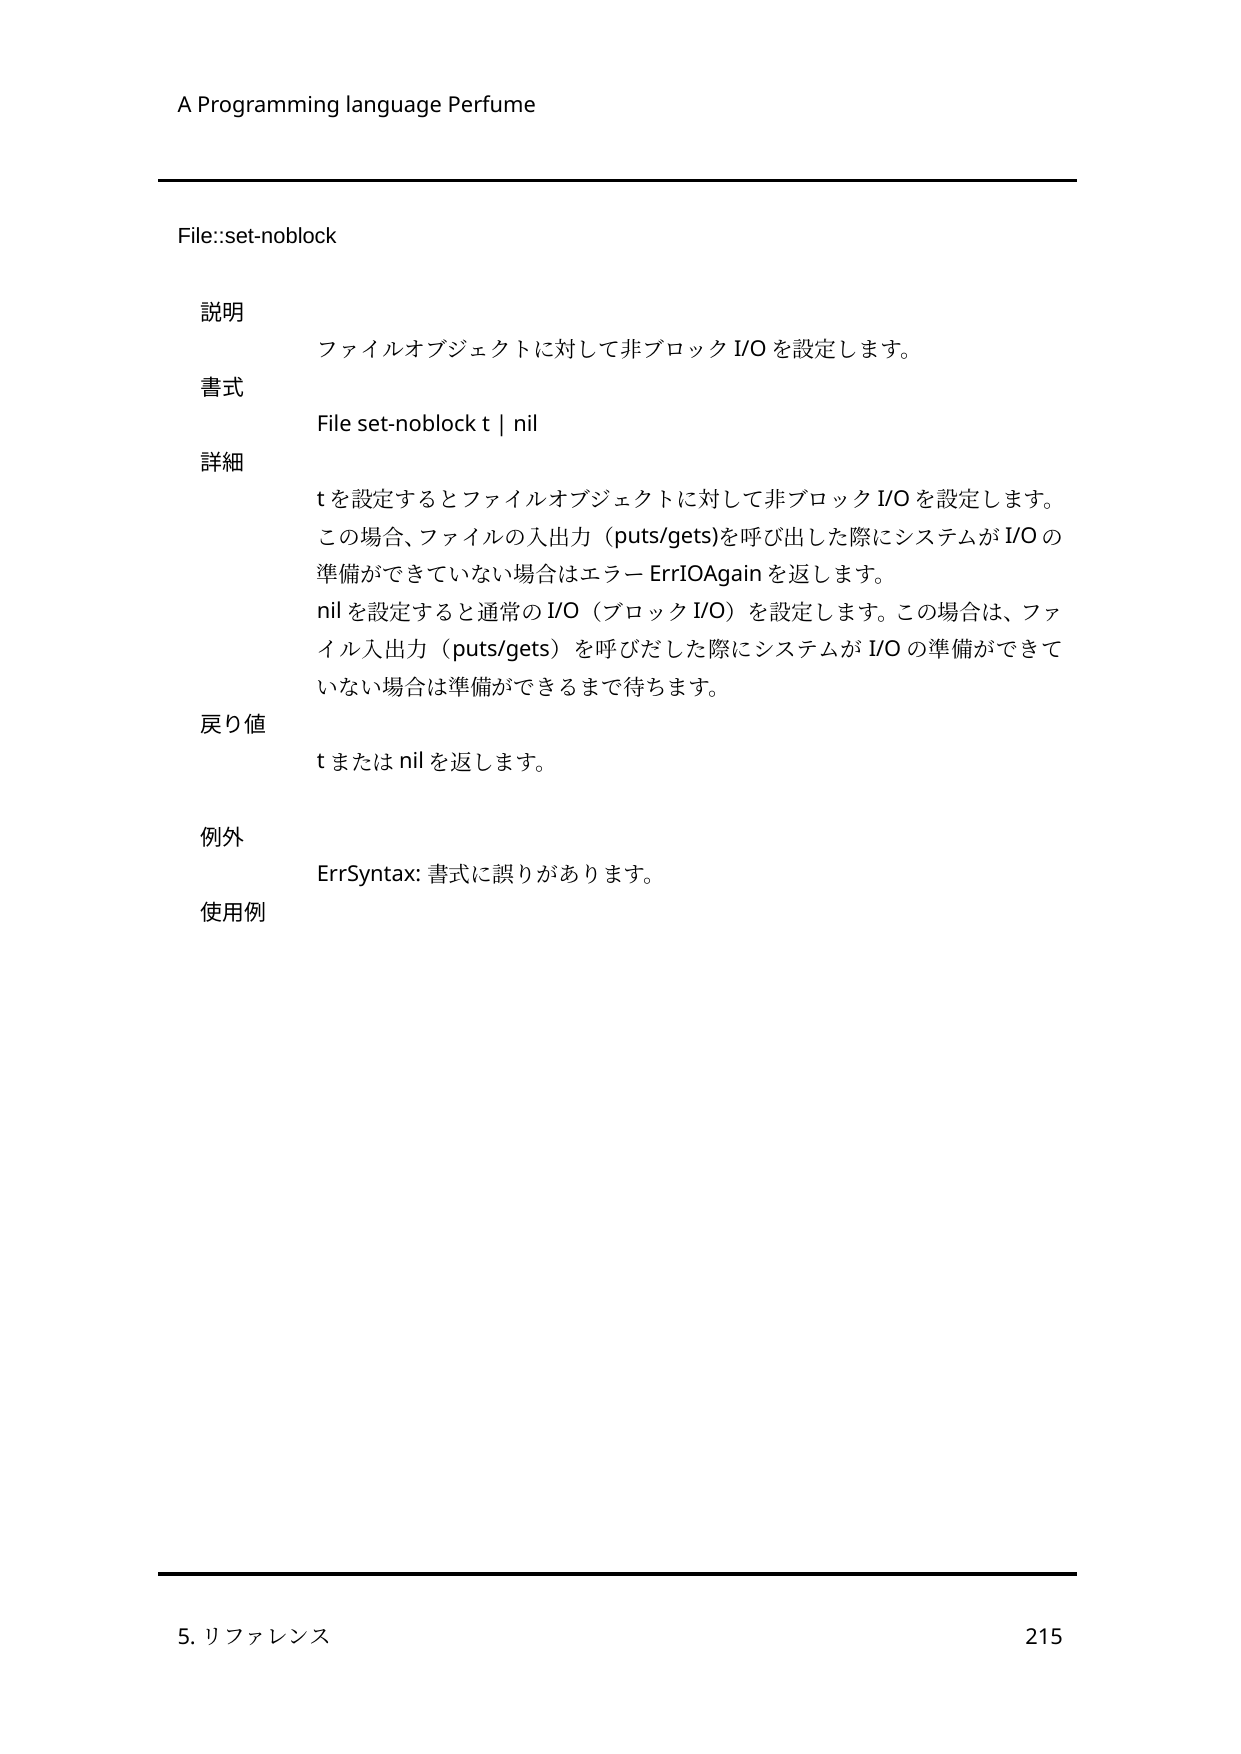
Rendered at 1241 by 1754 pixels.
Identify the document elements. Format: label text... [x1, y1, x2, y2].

table_cell 書式 [200, 367, 317, 442]
table_cell [317, 892, 1063, 967]
table_cell tまたはnilを返します。 [317, 704, 1063, 792]
subtitle File::set-noblock [177, 217, 1063, 254]
table_cell File set-noblock t | nil [317, 367, 1063, 442]
table_cell 例外 [200, 792, 317, 892]
table_cell ErrSyntax: 書式に誤りがあります。 [317, 792, 1063, 892]
table_cell 戻り値 [200, 704, 317, 792]
table_cell 詳細 [200, 442, 317, 704]
table_cell 使用例 [200, 892, 317, 967]
table_header 説明 [200, 292, 317, 367]
table_header ファイルオブジェクトに対して非ブロックI/Oを設定します。 [317, 292, 1063, 367]
table_cell tを設定するとファイルオブジェクトに対して非ブロックI/Oを設定します。この場合、ファイルの入出力（puts/gets)を呼び出した際にシステムがI/Oの準備ができていない場合はエラーErrIOAgainを返します。 nilを設定すると通常のI/O（ブロックI/O）を設定します。この場合は、ファイル入出力（puts/gets）を呼びだした際にシステムがI/Oの準備ができていない場合は準備ができるまで待ちます。 [317, 442, 1063, 704]
